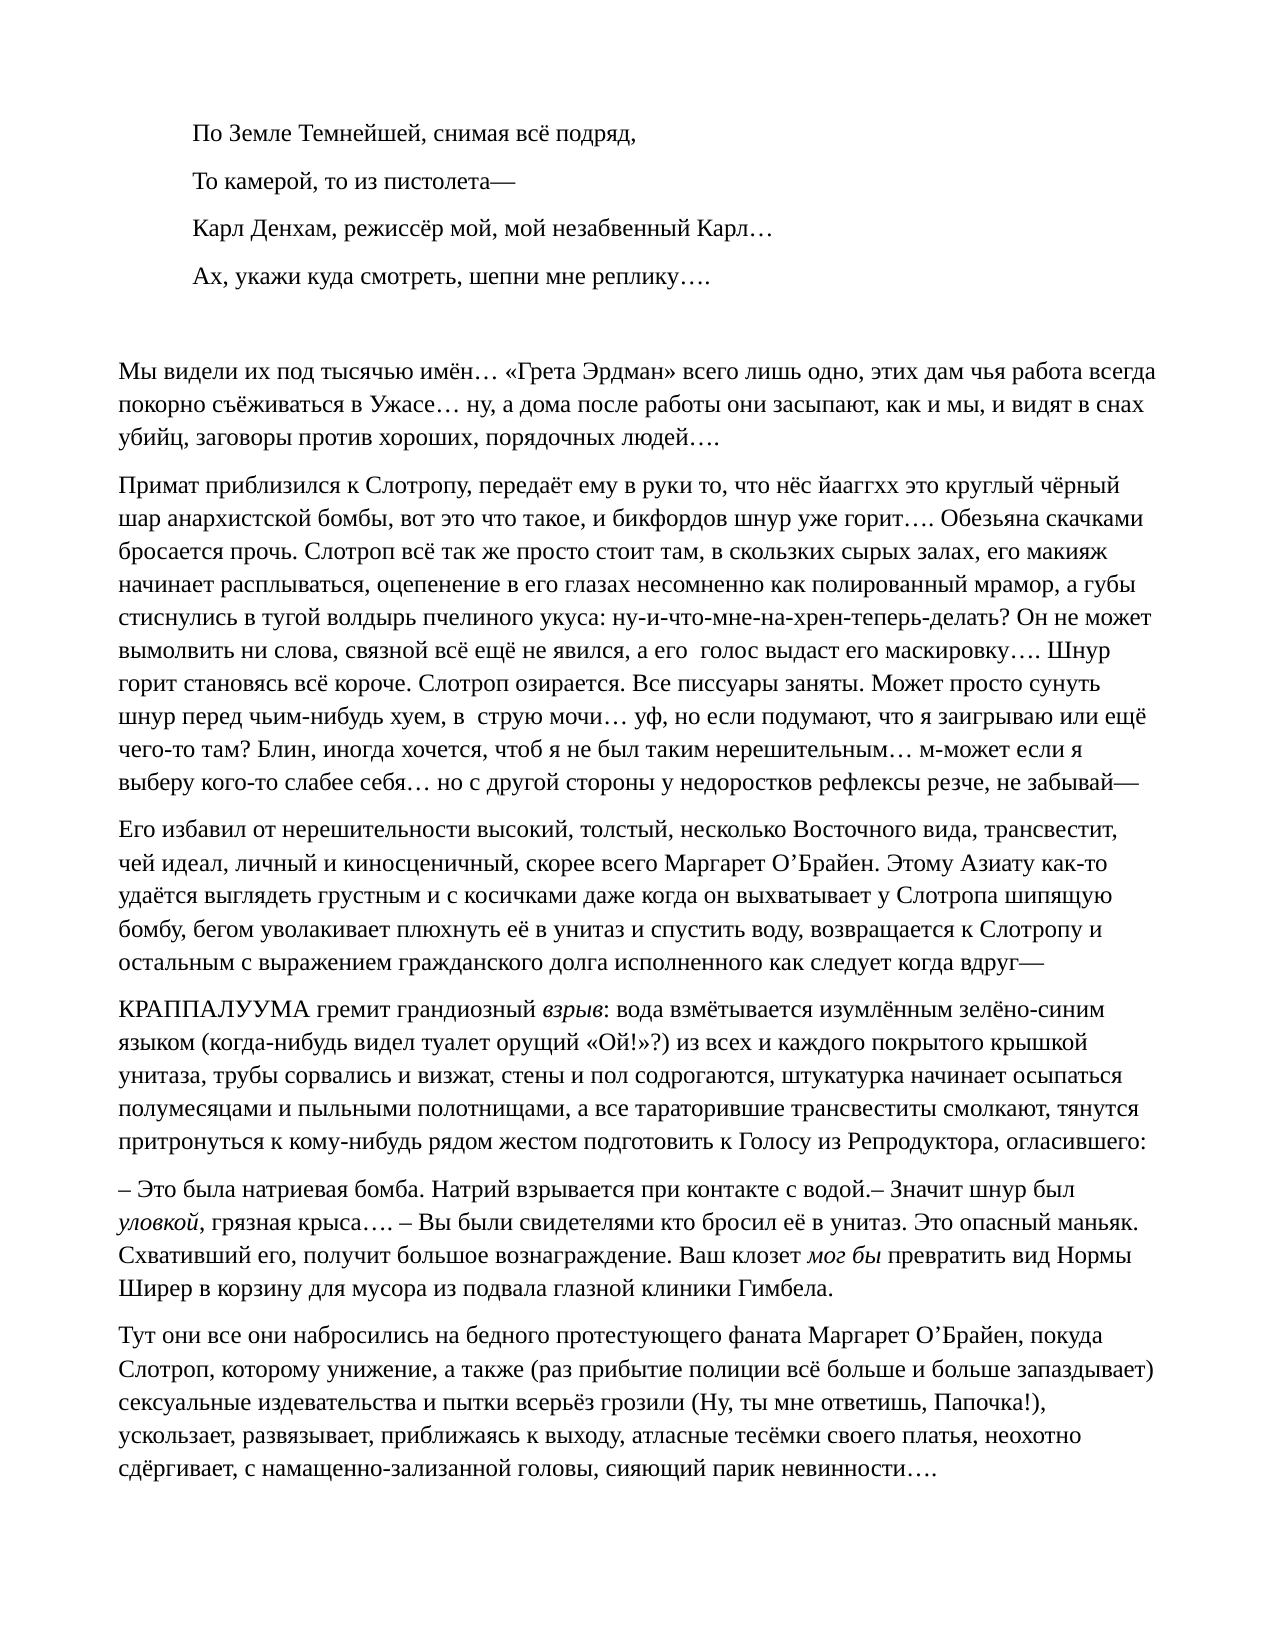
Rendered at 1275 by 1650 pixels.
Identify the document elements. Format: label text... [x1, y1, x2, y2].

text Примат приблизился к Слотропу, передаёт ему в руки то, что нёс йааггхх это круглый чёрный шар анархистской бомбы, вот это что такое, и бикфордов шнур уже горит…. Обезьяна скачками бросается прочь. Слотроп всё так же просто стоит там, в скользких сырых залах, его макияж начинает расплываться, оцепенение в его глазах несомненно как полированный мрамор, а губы стиснулись в тугой волдырь пчелиного укуса: ну-и-что-мне-на-хрен-теперь-делать? Он не может вымолвить ни слова, связной всё ещё не явился, а его голос выдаст его маскировку…. Шнур горит становясь всё короче. Слотроп озирается. Все писсуары заняты. Может просто сунуть шнур перед чьим-нибудь хуем, в струю мочи… уф, но если подумают, что я заигрываю или ещё чего-то там? Блин, иногда хочется, чтоб я не был таким нерешительным… м-может если я выберу кого-то слабее себя… но с другой стороны у недоростков рефлексы резче, не забывай— [118, 470, 1157, 796]
text Тут они все они набросились на бедного протестующего фаната Маргарет О’Брайен, покуда Слотроп, которому унижение, а также (раз прибытие полиции всё больше и больше запаздывает) сексуальные издевательства и пытки всерьёз грозили (Ну, ты мне ответишь, Папочка!), ускользает, развязывает, приближаясь к выходу, атласные тесёмки своего платья, неохотно сдёргивает, с намащенно-зализанной головы, сияющий парик невинности…. [118, 1321, 1157, 1481]
text КРАППАЛУУМА гремит грандиозный взрыв: вода взмётывается изумлённым зелёно-синим языком (когда-нибудь видел туалет орущий «Ой!»?) из всех и каждого покрытого крышкой унитаза, трубы сорвались и визжат, стены и пол содрогаются, штукатурка начинает осыпаться полумесяцами и пыльными полотнищами, а все тараторившие трансвеститы смолкают, тянутся притронуться к кому-нибудь рядом жестом подготовить к Голосу из Репродуктора, огласившего: [118, 994, 1157, 1155]
text – Это была натриевая бомба. Натрий взрывается при контакте с водой.– Значит шнур был уловкой, грязная крыса…. – Вы были свидетелями кто бросил её в унитаз. Это опасный маньяк. Схвативший его, получит большое вознаграждение. Ваш клозет мог бы превратить вид Нормы Ширер в корзину для мусора из подвала глазной клиники Гимбела. [118, 1174, 1157, 1302]
text Его избавил от нерешительности высокий, толстый, несколько Восточного вида, трансвестит, чей идеал, личный и киносценичный, скорее всего Маргарет О’Брайен. Этому Азиату как-то удаётся выглядеть грустным и с косичками даже когда он выхватывает у Слотропа шипящую бомбу, бегом уволакивает плюхнуть её в унитаз и спустить воду, возвращается к Слотропу и остальным с выражением гражданского долга исполненного как следует когда вдруг— [118, 814, 1157, 975]
text Мы видели их под тысячью имён… «Грета Эрдман» всего лишь одно, этих дам чья работа всегда покорно съёживаться в Ужасе… ну, а дома после работы они засыпают, как и мы, и видят в снах убийц, заговоры против хороших, порядочных людей…. [118, 356, 1157, 451]
text То камерой, то из пистолета— [192, 166, 1157, 194]
text Ах, укажи куда смотреть, шепни мне реплику…. [192, 261, 1157, 290]
text По Земле Темнейшей, снимая всё подряд, [192, 118, 1157, 147]
text Карл Денхам, режиссёр мой, мой незабвенный Карл… [192, 213, 1157, 242]
